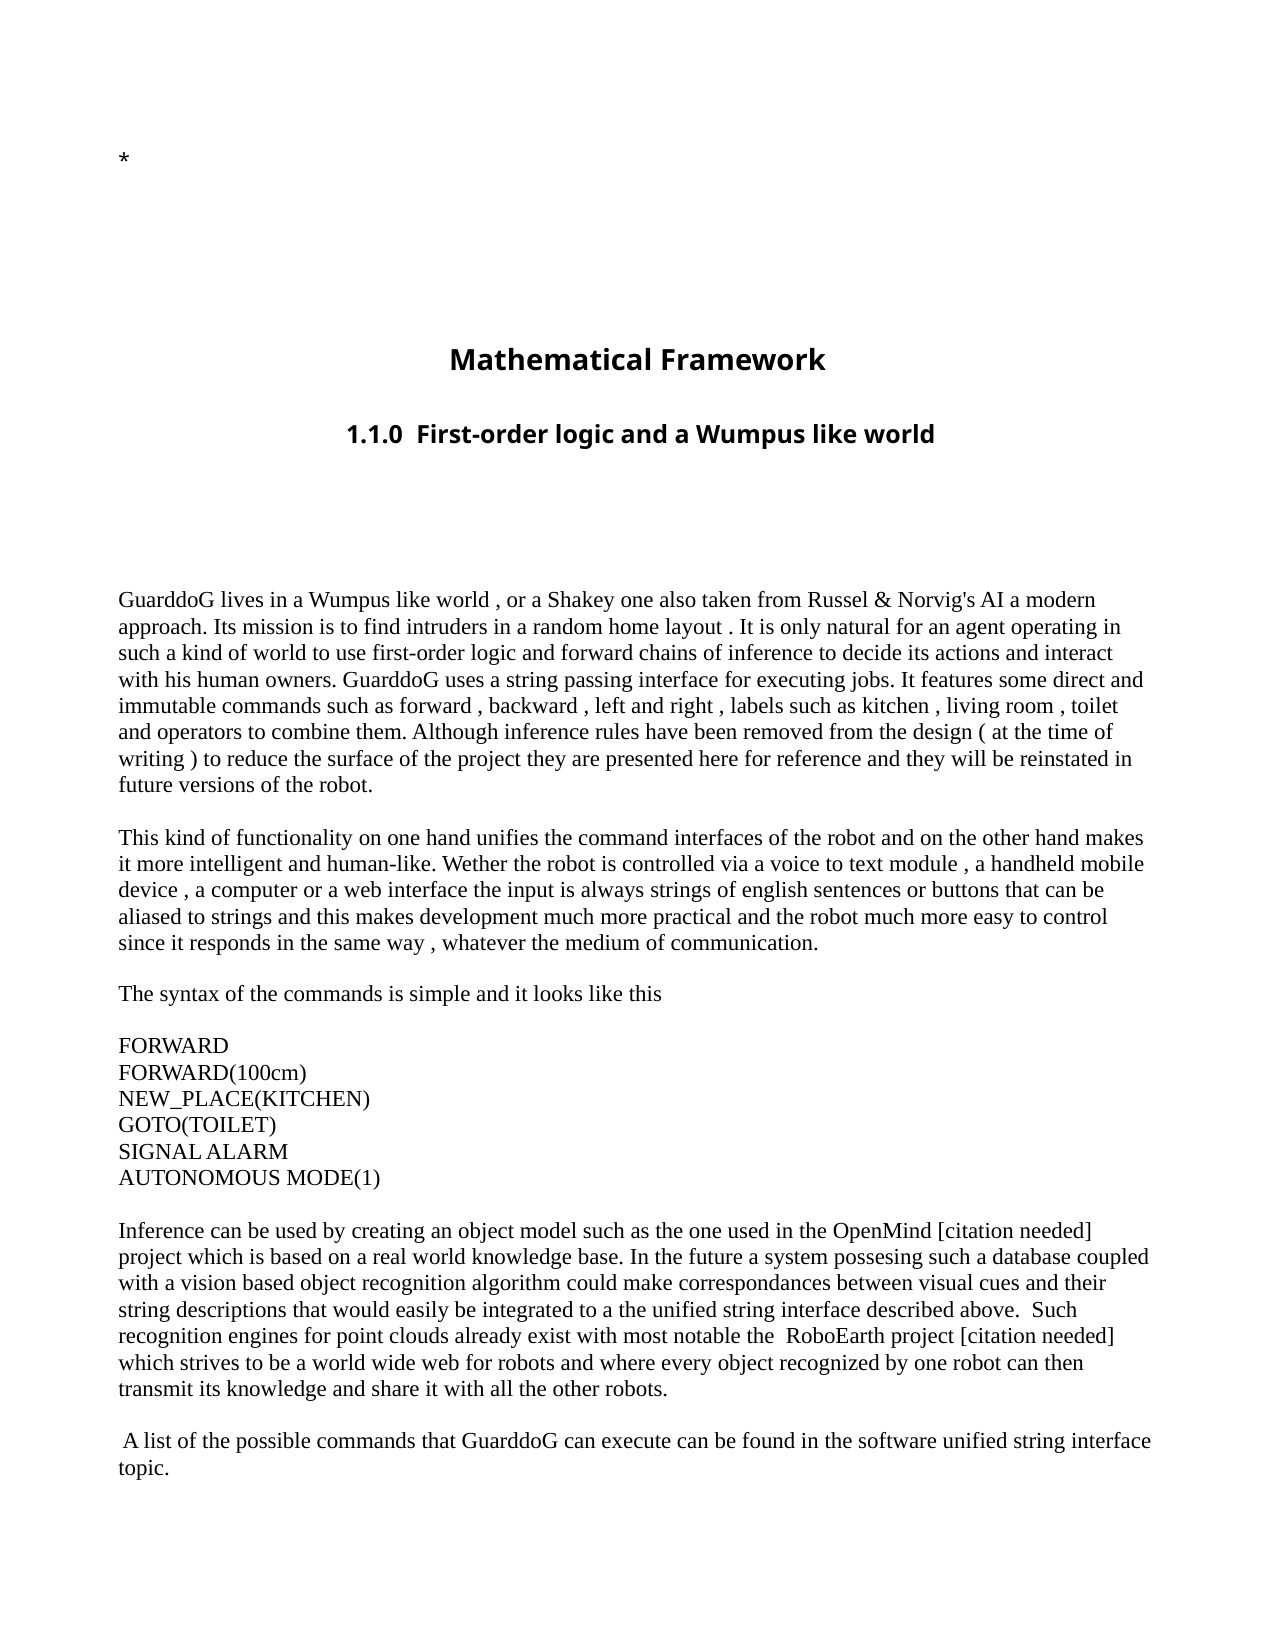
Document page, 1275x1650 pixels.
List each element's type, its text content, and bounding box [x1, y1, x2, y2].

text Mathematical Framework [118, 340, 1157, 379]
text This kind of functionality on one hand unifies the command interfaces of the robot and on the other hand makes it more intelligent and human-like. Wether the robot is controlled via a voice to text module , a handheld mobile device , a computer or a web interface the input is always strings of english sentences or buttons that can be aliased to strings and this makes development much more practical and the robot much more easy to control since it responds in the same way , whatever the medium of communication. [118, 824, 1157, 956]
text The syntax of the commands is simple and it looks like this [118, 979, 1157, 1006]
text A list of the possible commands that GuarddoG can execute can be found in the software unified string interface topic. [118, 1428, 1157, 1480]
text AUTONOMOUS MODE(1) [118, 1164, 1157, 1190]
text * [118, 147, 1157, 175]
text GuarddoG lives in a Wumpus like world , or a Shakey one also taken from Russel & Norvig's AI a modern approach. Its mission is to find intruders in a random home layout . It is only natural for an agent operating in such a kind of world to use first-order logic and forward chains of inference to decide its actions and interact with his human owners. GuarddoG uses a string passing interface for executing jobs. It features some direct and immutable commands such as forward , backward , left and right , labels such as kitchen , living room , toilet and operators to combine them. Although inference rules have been removed from the design ( at the time of writing ) to reduce the surface of the project they are presented here for reference and they will be reinstated in future versions of the robot. [118, 587, 1157, 797]
text GOTO(TOILET) [118, 1111, 1157, 1138]
text FORWARD [118, 1032, 1157, 1059]
text FORWARD(100cm) [118, 1059, 1157, 1085]
text Inference can be used by creating an object model such as the one used in the OpenMind [citation needed] project which is based on a real world knowledge base. In the future a system possesing such a database coupled with a vision based object recognition algorithm could make correspondances between visual cues and their string descriptions that would easily be integrated to a the unified string interface described above. Such recognition engines for point clouds already exist with most notable the RoboEarth project [citation needed] which strives to be a world wide web for robots and where every object recognized by one robot can then transmit its knowledge and share it with all the other robots. [118, 1217, 1157, 1401]
text SIGNAL ALARM [118, 1138, 1157, 1164]
text NEW_PLACE(KITCHEN) [118, 1085, 1157, 1111]
text 1.1.0 First-order logic and a Wumpus like world [118, 416, 1157, 450]
